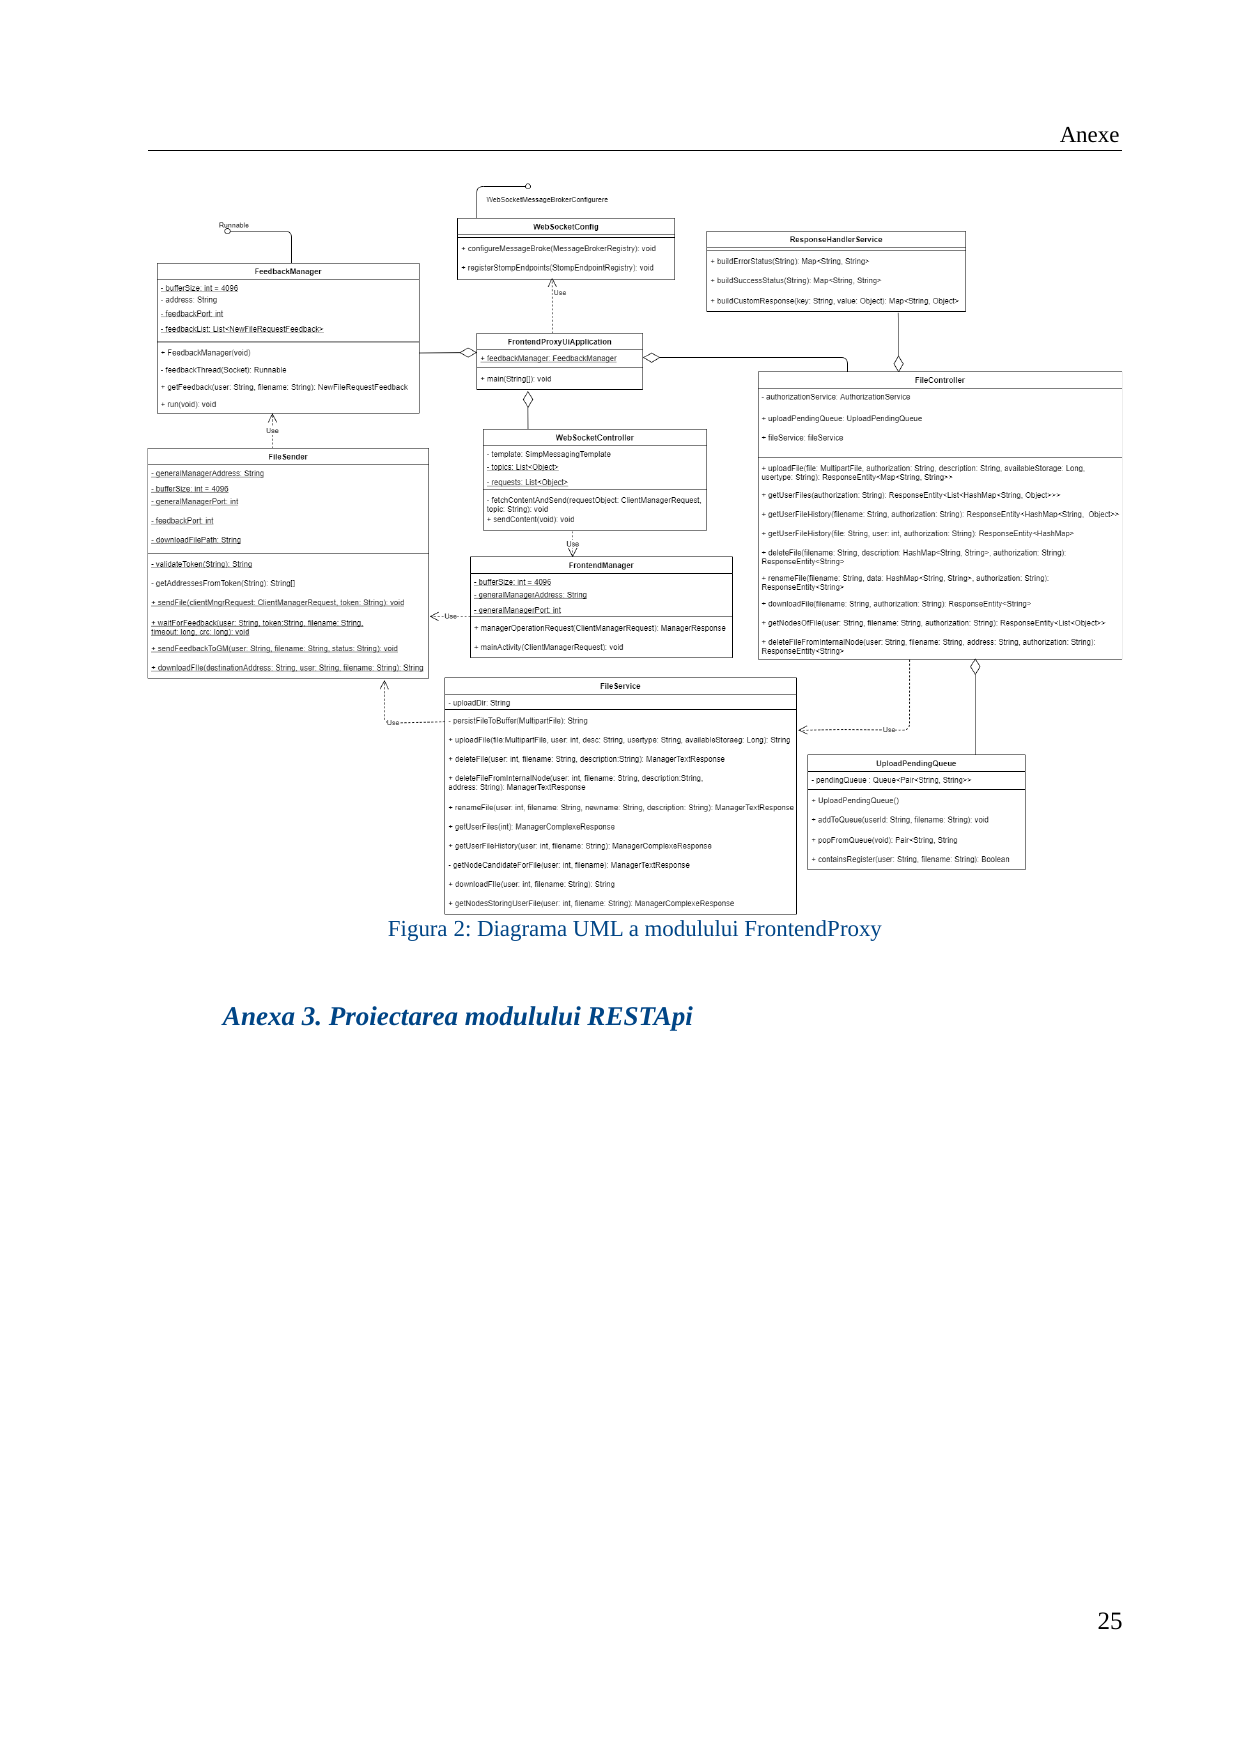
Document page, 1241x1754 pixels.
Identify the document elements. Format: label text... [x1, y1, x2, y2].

text Figura 2: Diagrama UML a modulului FrontendProxy [91, 916, 1178, 942]
subtitle Anexa 3. Proiectarea modulului RESTApi [91, 942, 1178, 1031]
picture [147, 180, 1123, 916]
